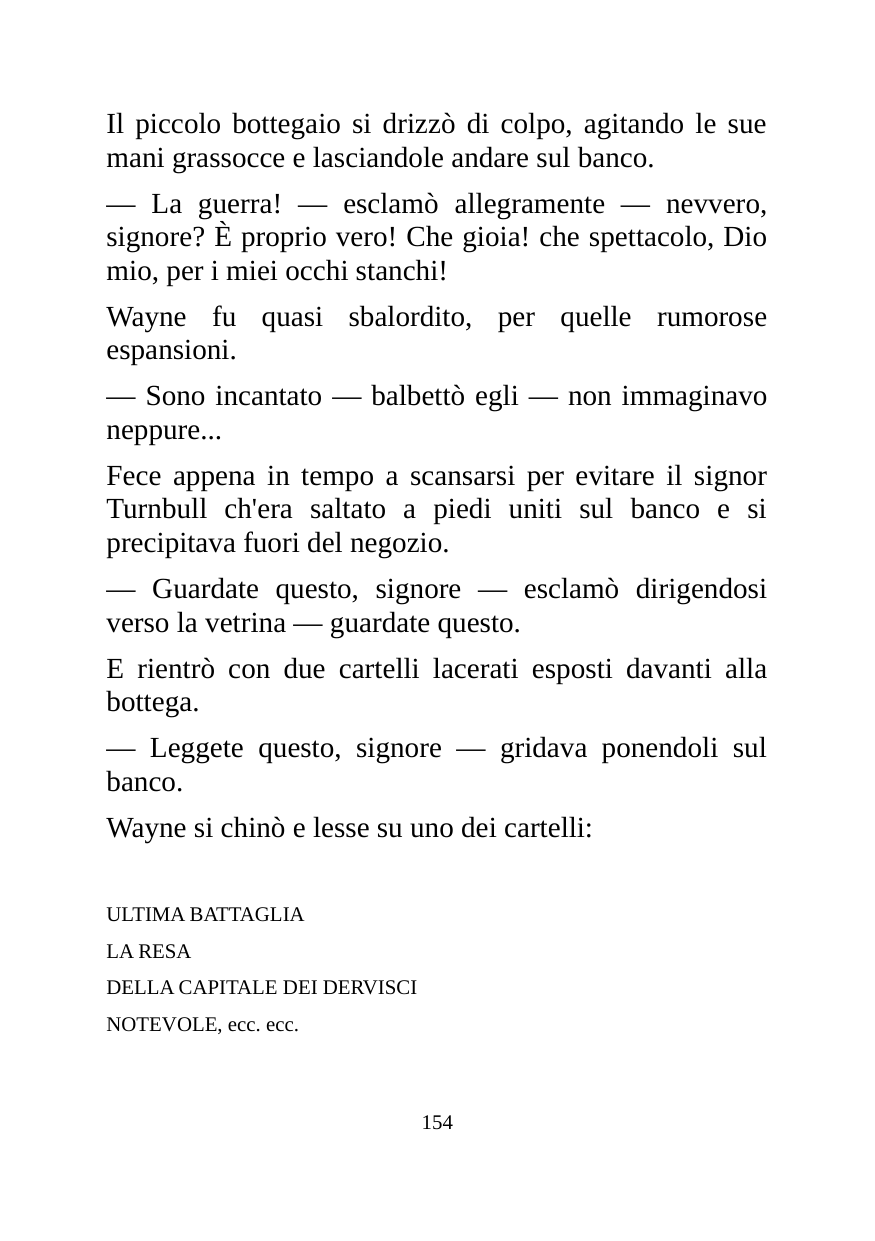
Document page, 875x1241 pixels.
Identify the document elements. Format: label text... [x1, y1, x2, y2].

text ULTIMA BATTAGLIA [106, 902, 768, 926]
text — Guardate questo, signore — esclamò dirigendosi verso la vetrina — guardate questo. [106, 571, 768, 638]
text LA RESA [106, 939, 768, 963]
text Wayne si chinò e lesse su uno dei cartelli: [106, 810, 768, 843]
text — La guerra! — esclamò allegramente — nevvero, signore? È proprio vero! Che gioia! che spettacolo, Dio mio, per i miei occhi stanchi! [106, 186, 768, 286]
text DELLA CAPITALE DEI DERVISCI [106, 975, 768, 999]
text NOTEVOLE, ecc. ecc. [106, 1012, 768, 1036]
text Wayne fu quasi sbalordito, per quelle rumorose espansioni. [106, 299, 768, 366]
text — Sono incantato — balbettò egli — non immaginavo neppure... [106, 378, 768, 446]
text Il piccolo bottegaio si drizzò di colpo, agitando le sue mani grassocce e lasciandole andare sul banco. [106, 106, 768, 173]
text E rientrò con due cartelli lacerati esposti davanti alla bottega. [106, 651, 768, 718]
text Fece appena in tempo a scansarsi per evitare il signor Turnbull ch'era saltato a piedi uniti sul banco e si precipitava fuori del negozio. [106, 458, 768, 559]
text — Leggete questo, signore — gridava ponendoli sul banco. [106, 730, 768, 797]
